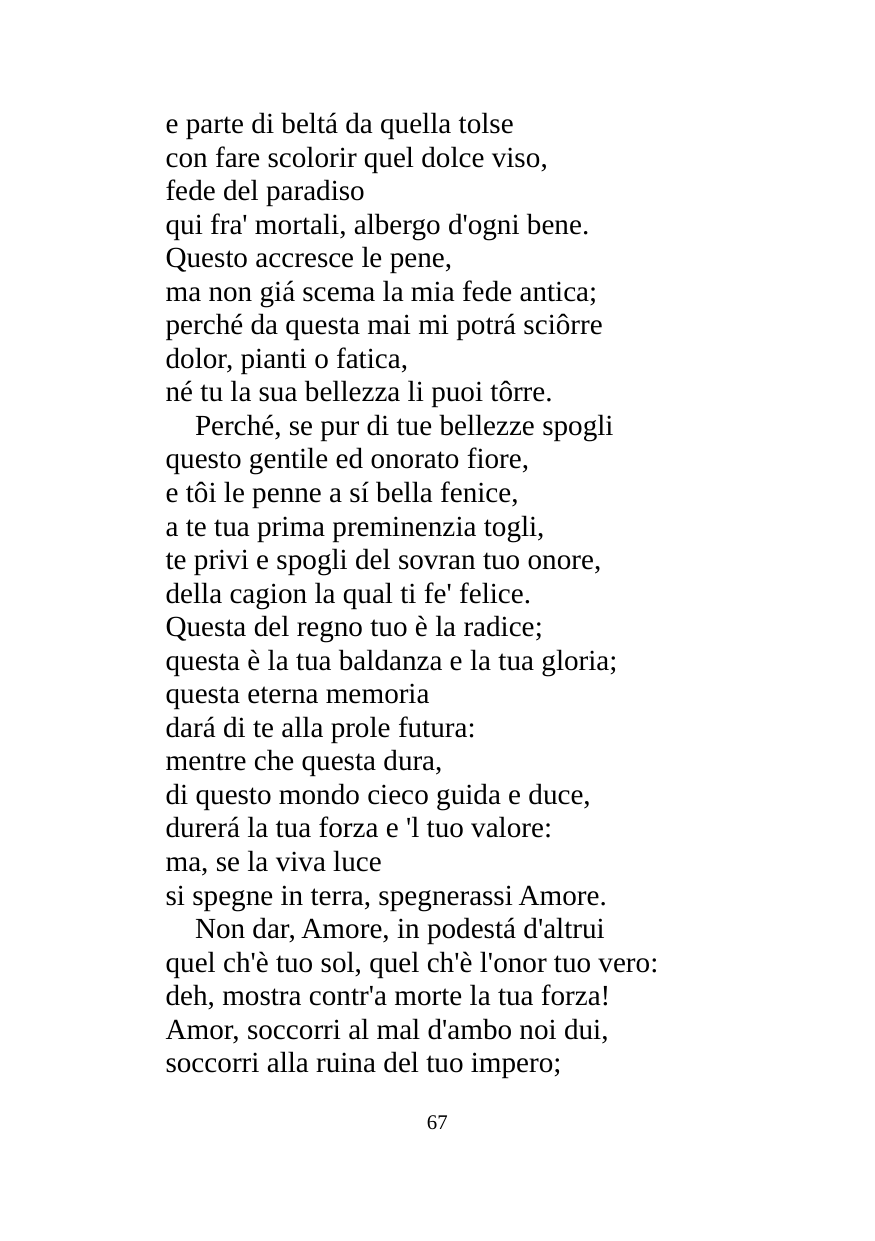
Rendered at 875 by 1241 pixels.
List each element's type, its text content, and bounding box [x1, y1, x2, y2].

text e parte di beltá da quella tolse con fare scolorir quel dolce viso, fede del paradiso qui fra' mortali, albergo d'ogni bene. Questo accresce le pene, ma non giá scema la mia fede antica; perché da questa mai mi potrá sciôrre dolor, pianti o fatica, né tu la sua bellezza li puoi tôrre. [165, 106, 768, 408]
text Perché, se pur di tue bellezze spogli questo gentile ed onorato fiore, e tôi le penne a sí bella fenice, a te tua prima preminenzia togli, te privi e spogli del sovran tuo onore, della cagion la qual ti fe' felice. Questa del regno tuo è la radice; questa è la tua baldanza e la tua gloria; questa eterna memoria dará di te alla prole futura: mentre che questa dura, di questo mondo cieco guida e duce, durerá la tua forza e 'l tuo valore: ma, se la viva luce si spegne in terra, spegnerassi Amore. [165, 408, 768, 911]
text Non dar, Amore, in podestá d'altrui quel ch'è tuo sol, quel ch'è l'onor tuo vero: deh, mostra contr'a morte la tua forza! Amor, soccorri al mal d'ambo noi dui, soccorri alla ruina del tuo impero; [165, 911, 768, 1079]
